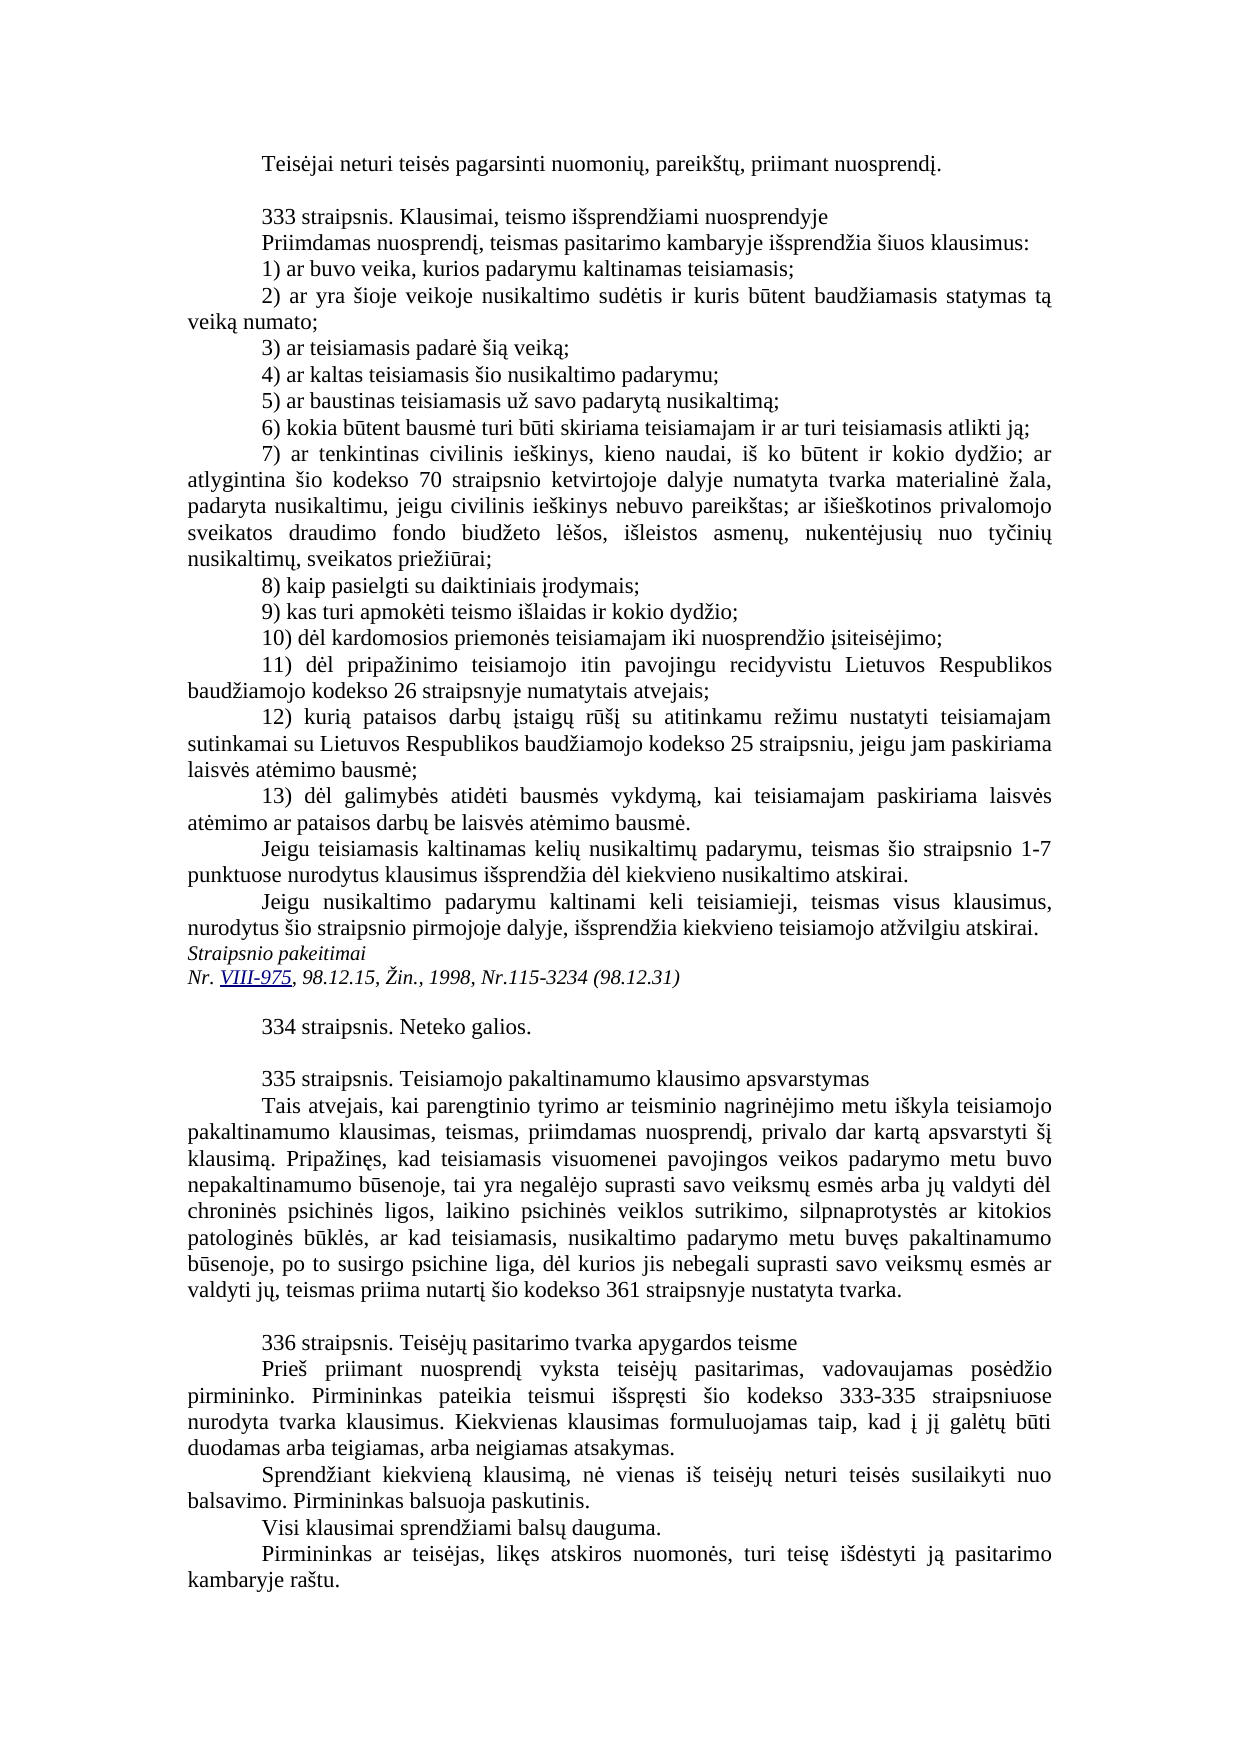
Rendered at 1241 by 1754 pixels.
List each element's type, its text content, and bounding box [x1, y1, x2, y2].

text Jeigu teisiamasis kaltinamas kelių nusikaltimų padarymu, teismas šio straipsnio 1-7 punktuose nurodytus klausimus išsprendžia dėl kiekvieno nusikaltimo atskirai. [187, 835, 1053, 888]
text 8) kaip pasielgti su daiktiniais įrodymais; [187, 572, 1053, 598]
text Teisėjai neturi teisės pagarsinti nuomonių, pareikštų, priimant nuosprendį. [187, 150, 1053, 176]
text 335 straipsnis. Teisiamojo pakaltinamumo klausimo apsvarstymas [187, 1066, 1053, 1092]
text Visi klausimai sprendžiami balsų dauguma. [187, 1513, 1053, 1540]
text Sprendžiant kiekvieną klausimą, nė vienas iš teisėjų neturi teisės susilaikyti nuo balsavimo. Pirmininkas balsuoja paskutinis. [187, 1461, 1053, 1513]
text Straipsnio pakeitimai [187, 941, 1053, 965]
text 6) kokia būtent bausmė turi būti skiriama teisiamajam ir ar turi teisiamasis atlikti ją; [187, 413, 1053, 440]
text Prieš priimant nuosprendį vyksta teisėjų pasitarimas, vadovaujamas posėdžio pirmininko. Pirmininkas pateikia teismui išspręsti šio kodekso 333-335 straipsniuose nurodyta tvarka klausimus. Kiekvienas klausimas formuluojamas taip, kad į jį galėtų būti duodamas arba teigiamas, arba neigiamas atsakymas. [187, 1355, 1053, 1461]
text 11) dėl pripažinimo teisiamojo itin pavojingu recidyvistu Lietuvos Respublikos baudžiamojo kodekso 26 straipsnyje numatytais atvejais; [187, 651, 1053, 703]
text Tais atvejais, kai parengtinio tyrimo ar teisminio nagrinėjimo metu iškyla teisiamojo pakaltinamumo klausimas, teismas, priimdamas nuosprendį, privalo dar kartą apsvarstyti šį klausimą. Pripažinęs, kad teisiamasis visuomenei pavojingos veikos padarymo metu buvo nepakaltinamumo būsenoje, tai yra negalėjo suprasti savo veiksmų esmės arba jų valdyti dėl chroninės psichinės ligos, laikino psichinės veiklos sutrikimo, silpnaprotystės ar kitokios patologinės būklės, ar kad teisiamasis, nusikaltimo padarymo metu buvęs pakaltinamumo būsenoje, po to susirgo psichine liga, dėl kurios jis nebegali suprasti savo veiksmų esmės ar valdyti jų, teismas priima nutartį šio kodekso 361 straipsnyje nustatyta tvarka. [187, 1092, 1053, 1303]
text 3) ar teisiamasis padarė šią veiką; [187, 334, 1053, 361]
text Pirmininkas ar teisėjas, likęs atskiros nuomonės, turi teisę išdėstyti ją pasitarimo kambaryje raštu. [187, 1540, 1053, 1593]
text 10) dėl kardomosios priemonės teisiamajam iki nuosprendžio įsiteisėjimo; [187, 624, 1053, 651]
text 333 straipsnis. Klausimai, teismo išsprendžiami nuosprendyje [187, 203, 1053, 229]
text 7) ar tenkintinas civilinis ieškinys, kieno naudai, iš ko būtent ir kokio dydžio; ar atlygintina šio kodekso 70 straipsnio ketvirtojoje dalyje numatyta tvarka materialinė žala, padaryta nusikaltimu, jeigu civilinis ieškinys nebuvo pareikštas; ar išieškotinos privalomojo sveikatos draudimo fondo biudžeto lėšos, išleistos asmenų, nukentėjusių nuo tyčinių nusikaltimų, sveikatos priežiūrai; [187, 440, 1053, 572]
text 2) ar yra šioje veikoje nusikaltimo sudėtis ir kuris būtent baudžiamasis statymas tą veiką numato; [187, 282, 1053, 334]
text 12) kurią pataisos darbų įstaigų rūšį su atitinkamu režimu nustatyti teisiamajam sutinkamai su Lietuvos Respublikos baudžiamojo kodekso 25 straipsniu, jeigu jam paskiriama laisvės atėmimo bausmė; [187, 703, 1053, 782]
text 334 straipsnis. Neteko galios. [187, 1013, 1053, 1039]
text Nr. VIII-975, 98.12.15, Žin., 1998, Nr.115-3234 (98.12.31) [187, 965, 1053, 989]
text 4) ar kaltas teisiamasis šio nusikaltimo padarymu; [187, 361, 1053, 387]
text 13) dėl galimybės atidėti bausmės vykdymą, kai teisiamajam paskiriama laisvės atėmimo ar pataisos darbų be laisvės atėmimo bausmė. [187, 782, 1053, 835]
text 1) ar buvo veika, kurios padarymu kaltinamas teisiamasis; [187, 255, 1053, 282]
text Priimdamas nuosprendį, teismas pasitarimo kambaryje išsprendžia šiuos klausimus: [187, 229, 1053, 255]
text 5) ar baustinas teisiamasis už savo padarytą nusikaltimą; [187, 387, 1053, 413]
text 336 straipsnis. Teisėjų pasitarimo tvarka apygardos teisme [187, 1329, 1053, 1355]
text Jeigu nusikaltimo padarymu kaltinami keli teisiamieji, teismas visus klausimus, nurodytus šio straipsnio pirmojoje dalyje, išsprendžia kiekvieno teisiamojo atžvilgiu atskirai. [187, 888, 1053, 941]
text 9) kas turi apmokėti teismo išlaidas ir kokio dydžio; [187, 598, 1053, 624]
